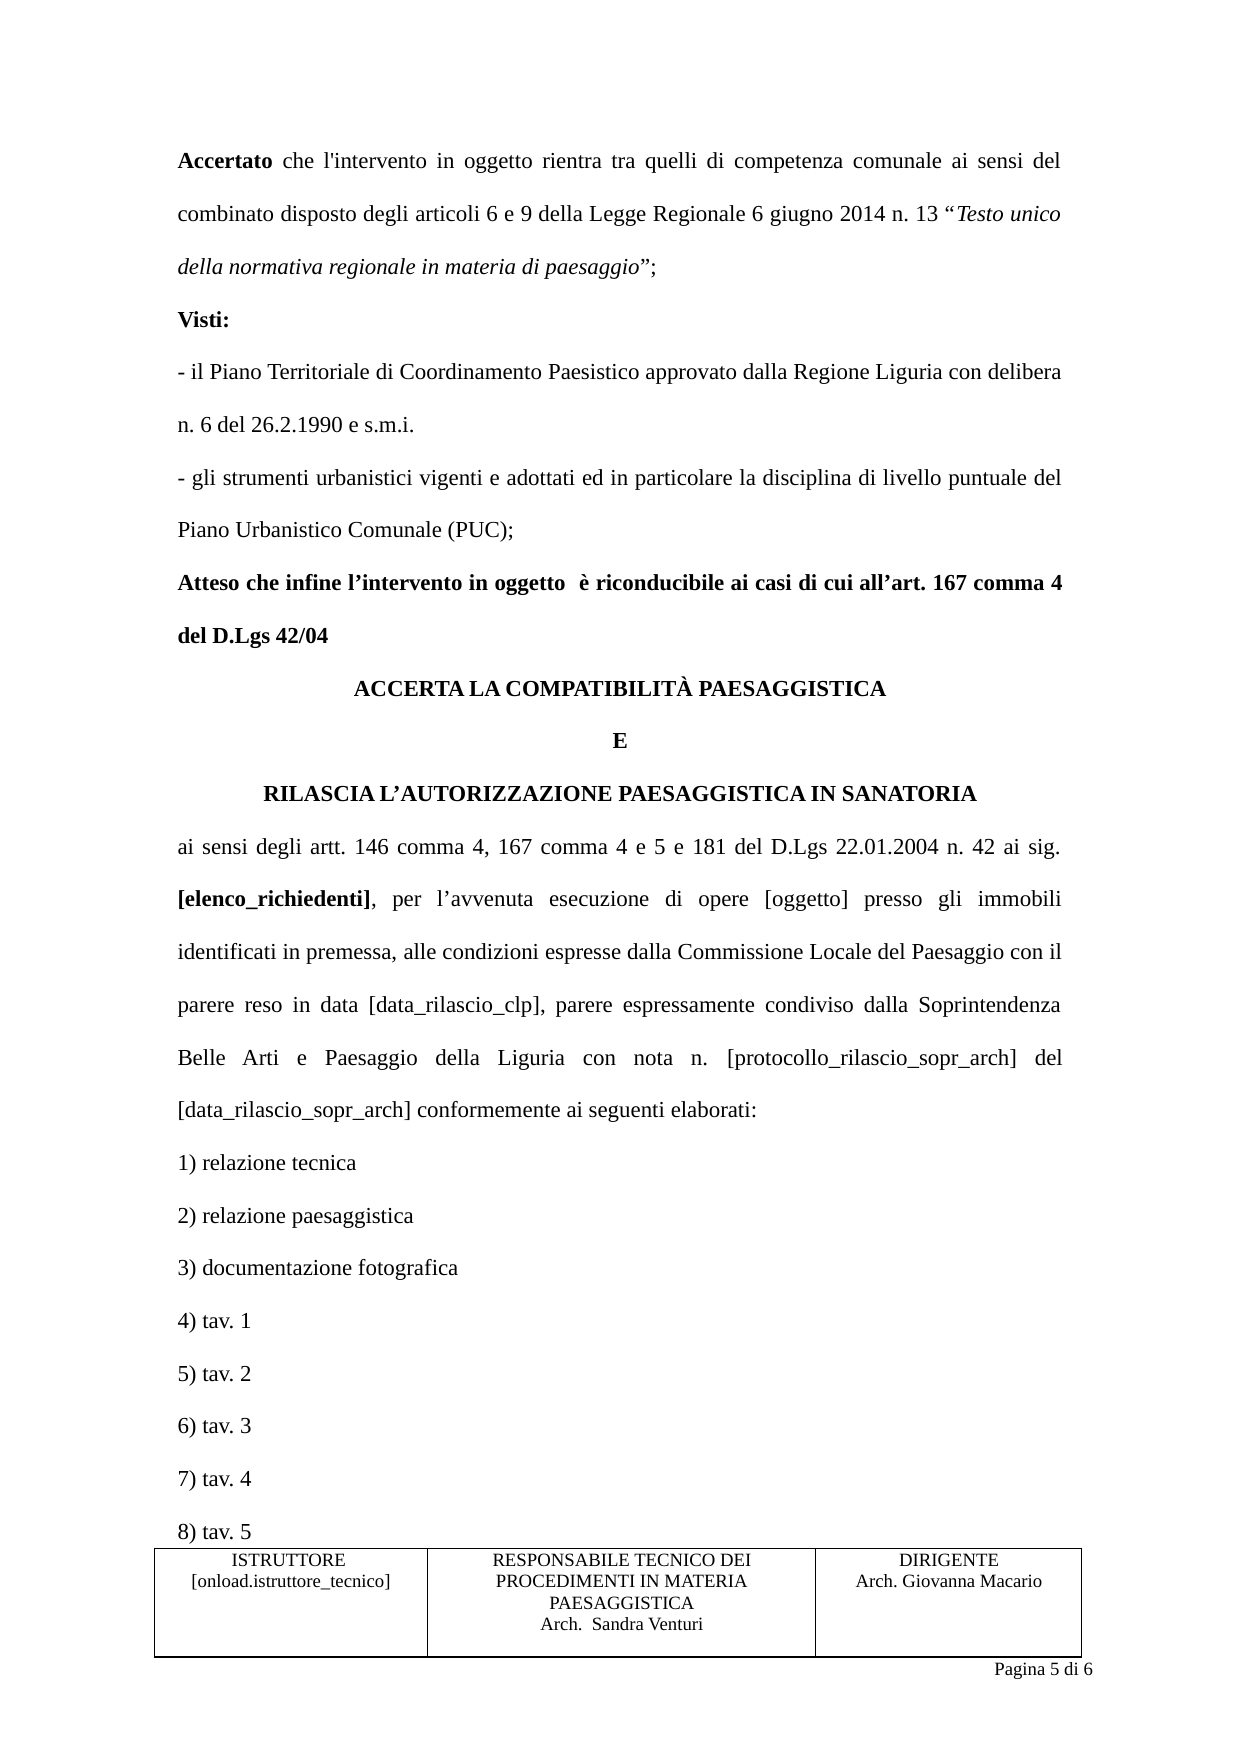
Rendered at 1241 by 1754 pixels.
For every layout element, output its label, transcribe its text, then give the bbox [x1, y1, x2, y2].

text Atteso che infine l’intervento in oggetto è riconducibile ai casi di cui all’art. 167 comma 4 del D.Lgs 42/04 [177, 569, 1063, 648]
text - il Piano Territoriale di Coordinamento Paesistico approvato dalla Regione Liguria con delibera n. 6 del 26.2.1990 e s.m.i. [177, 358, 1063, 437]
text - gli strumenti urbanistici vigenti e adottati ed in particolare la disciplina di livello puntuale del Piano Urbanistico Comunale (PUC); [177, 464, 1063, 543]
text ai sensi degli artt. 146 comma 4, 167 comma 4 e 5 e 181 del D.Lgs 22.01.2004 n. 42 ai sig. [elenco_richiedenti], per l’avvenuta esecuzione di opere [oggetto] presso gli immobili identificati in premessa, alle condizioni espresse dalla Commissione Locale del Paesaggio con il parere reso in data [data_rilascio_clp], parere espressamente condiviso dalla Soprintendenza Belle Arti e Paesaggio della Liguria con nota n. [protocollo_rilascio_sopr_arch] del [data_rilascio_sopr_arch] conformemente ai seguenti elaborati: [177, 833, 1063, 1123]
text Accertato che l'intervento in oggetto rientra tra quelli di competenza comunale ai sensi del combinato disposto degli articoli 6 e 9 della Legge Regionale 6 giugno 2014 n. 13 “Testo unico della normativa regionale in materia di paesaggio”; [177, 148, 1063, 279]
text 4) tav. 1 [177, 1307, 1063, 1333]
text Visti: [177, 306, 1063, 332]
text 2) relazione paesaggistica [177, 1202, 1063, 1228]
text 7) tav. 4 [177, 1465, 1063, 1492]
text ACCERTA LA COMPATIBILITÀ PAESAGGISTICA [177, 675, 1063, 701]
text E [177, 727, 1063, 754]
text 3) documentazione fotografica [177, 1254, 1063, 1281]
text 6) tav. 3 [177, 1413, 1063, 1439]
text 1) relazione tecnica [177, 1149, 1063, 1175]
text RILASCIA L’AUTORIZZAZIONE PAESAGGISTICA IN SANATORIA [177, 780, 1063, 806]
text 8) tav. 5 [177, 1518, 1063, 1544]
text 5) tav. 2 [177, 1360, 1063, 1386]
